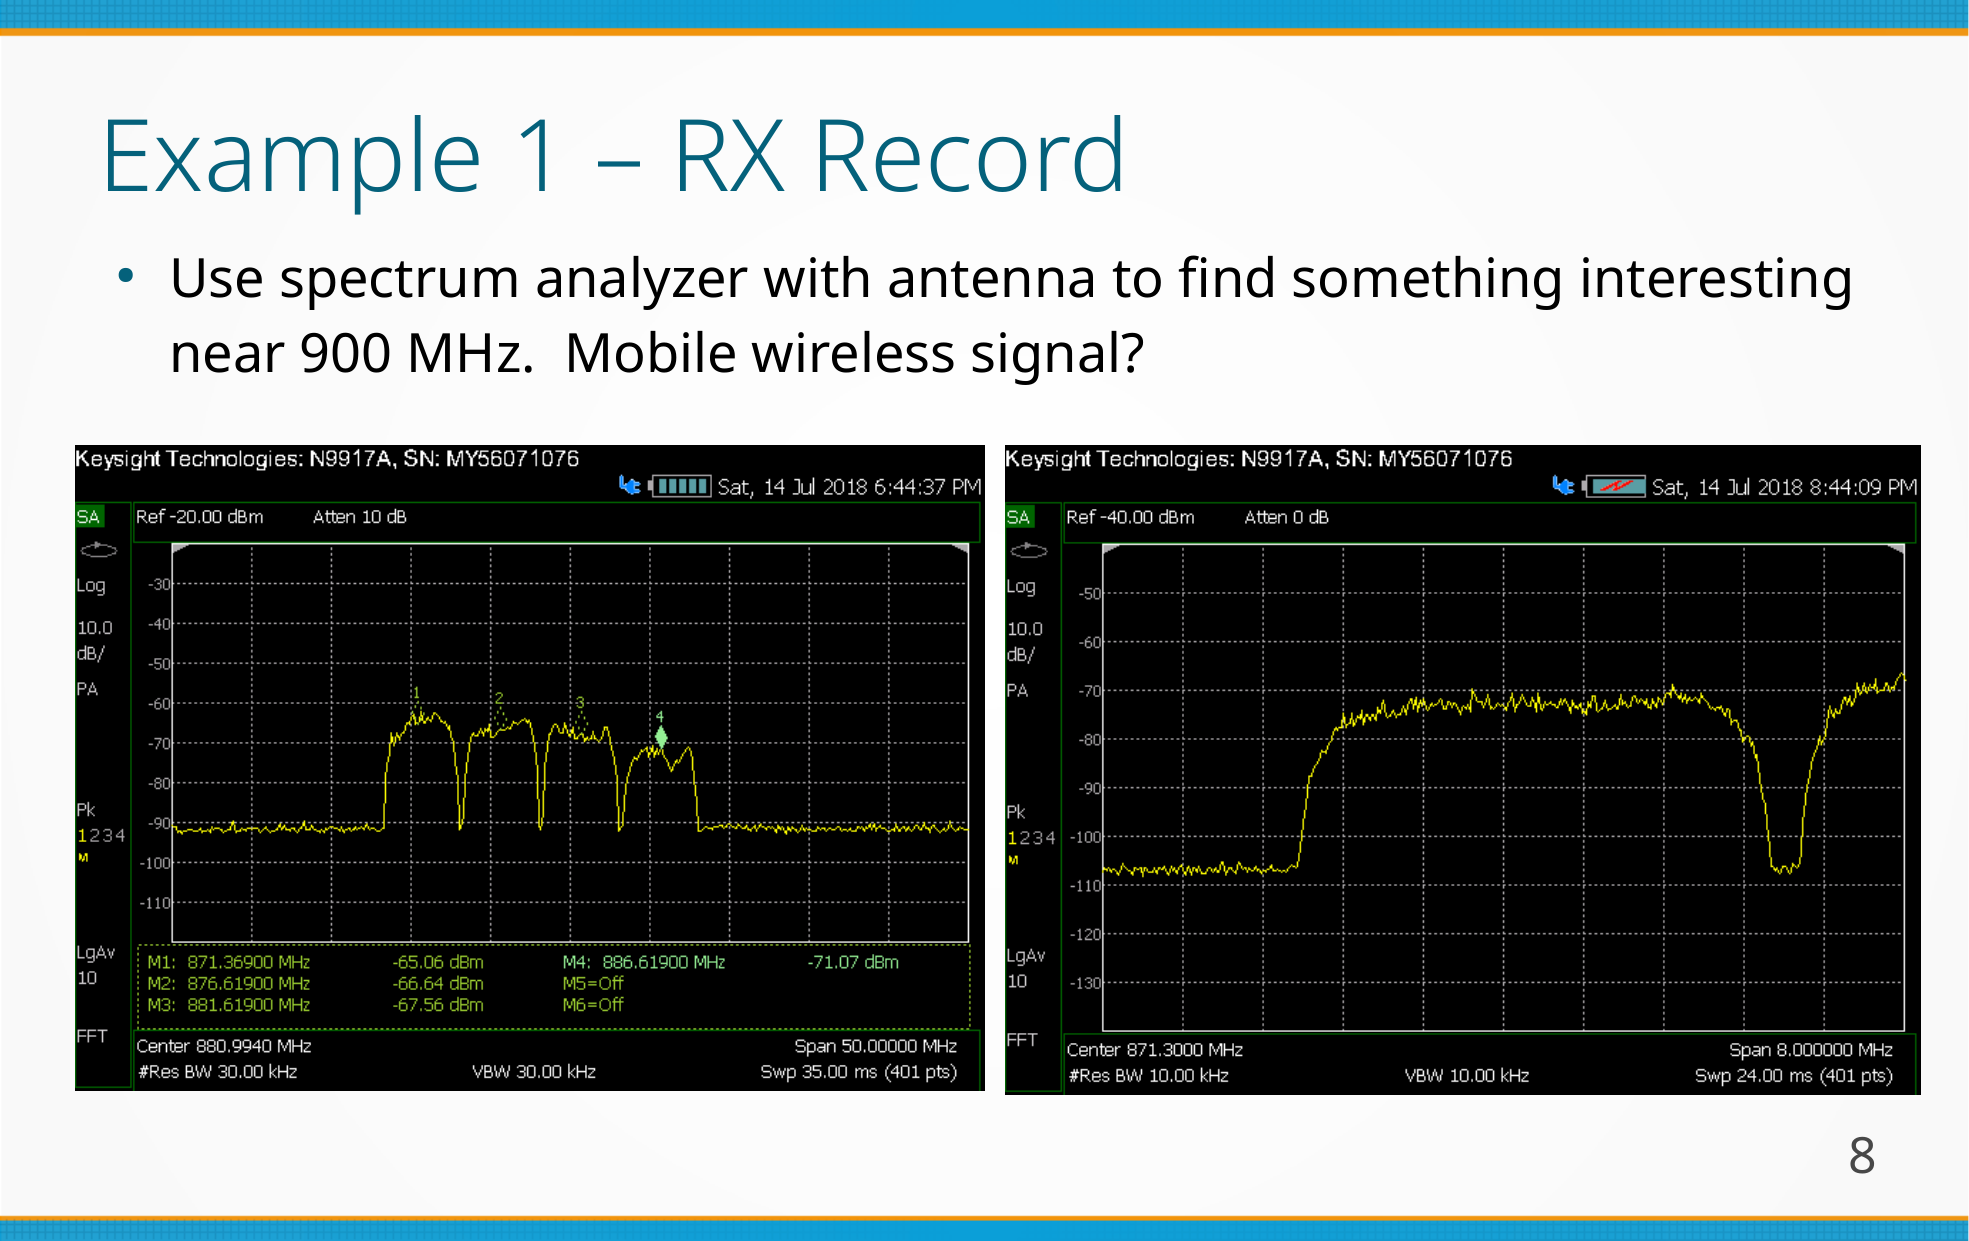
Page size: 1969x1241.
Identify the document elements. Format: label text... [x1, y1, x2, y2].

list Use spectrum analyzer with antenna to find something interesting near 900 MHz. Mobile wireless signal? [98, 240, 1891, 446]
title Example 1 – RX Record [98, 49, 1870, 240]
picture [0, 0, 1969, 1241]
